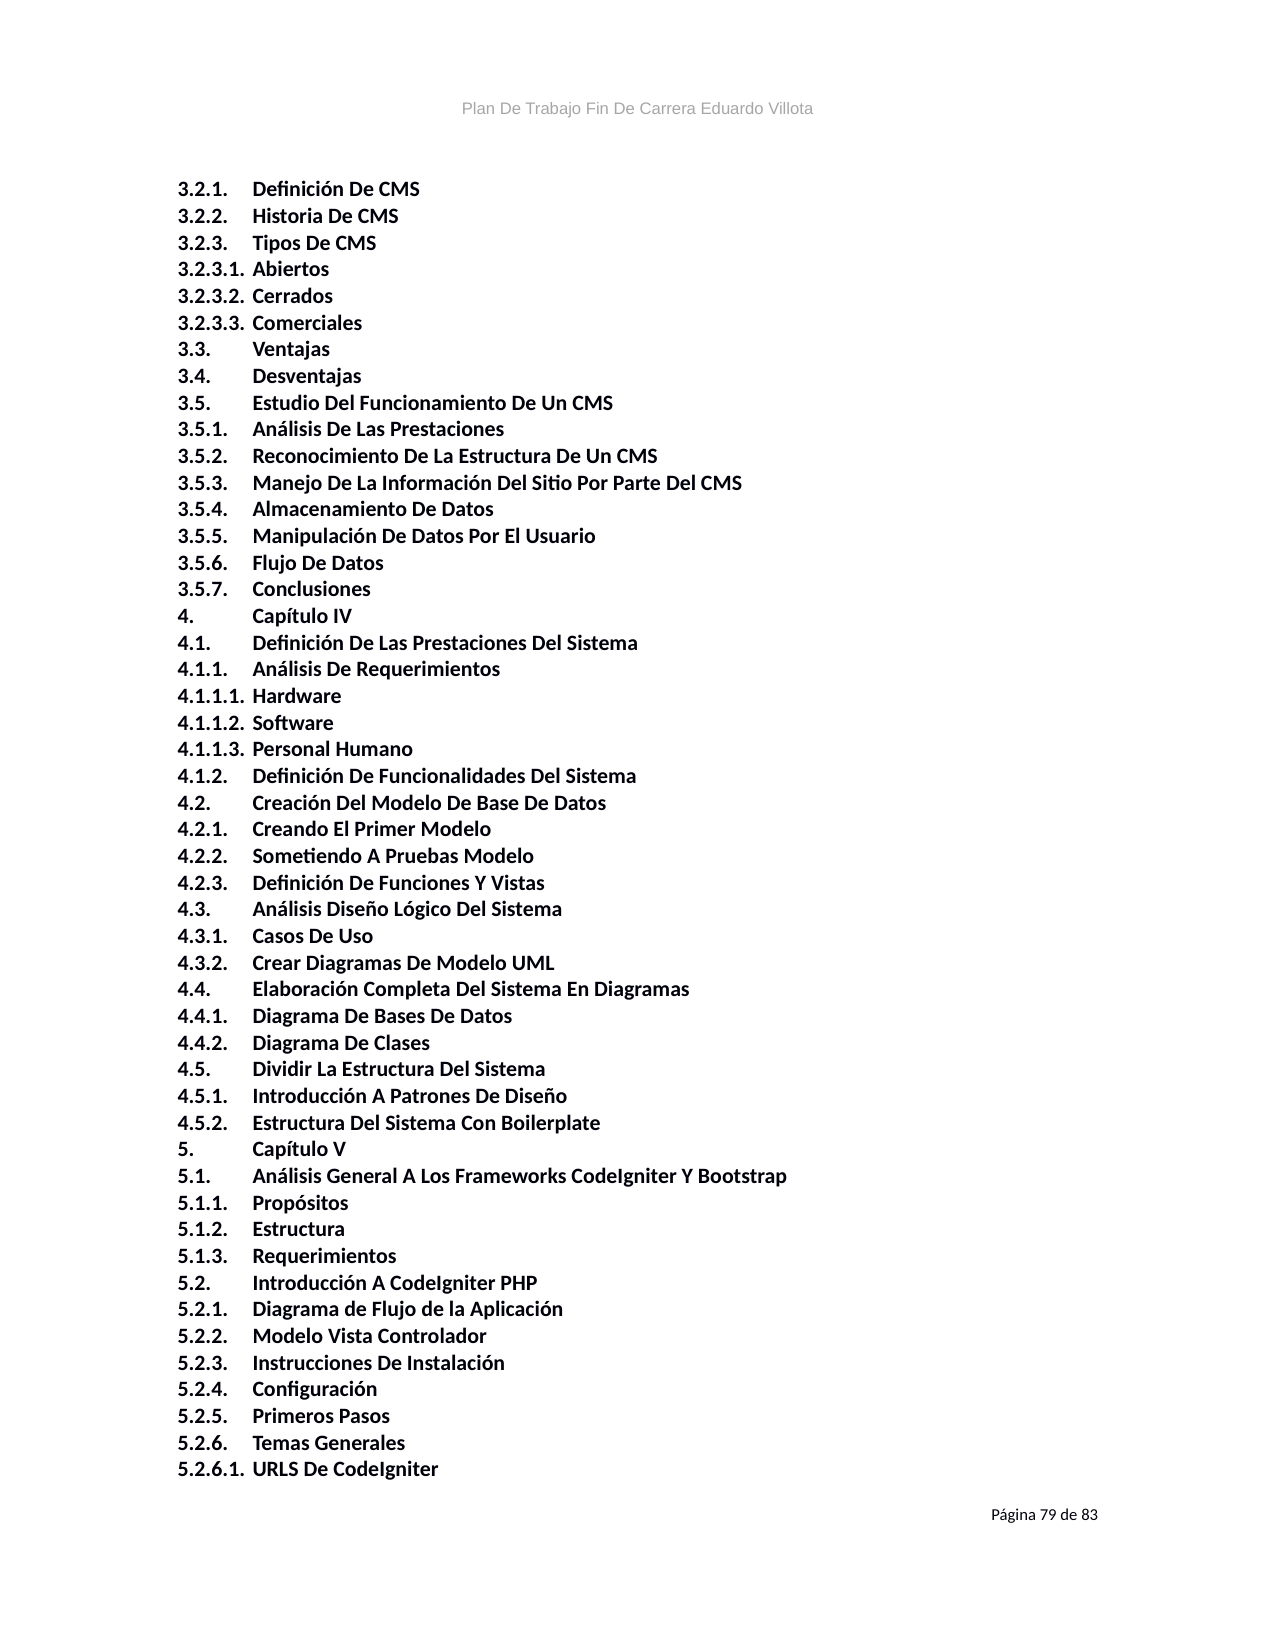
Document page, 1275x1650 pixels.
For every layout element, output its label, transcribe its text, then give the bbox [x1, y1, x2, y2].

text 5.2.2. Modelo Vista Controlador [177, 1322, 1098, 1349]
text 5.2.3. Instrucciones De Instalación [177, 1349, 1098, 1376]
text 4.3. Análisis Diseño Lógico Del Sistema [177, 896, 1098, 922]
text 3.5. Estudio Del Funcionamiento De Un CMS [177, 389, 1098, 416]
text 3.5.1. Análisis De Las Prestaciones [177, 416, 1098, 442]
text 5.1.2. Estructura [177, 1216, 1098, 1242]
text 5.1.3. Requerimientos [177, 1242, 1098, 1269]
text 4.3.2. Crear Diagramas De Modelo UML [177, 949, 1098, 976]
text 4.1.1.1. Hardware [177, 682, 1098, 709]
text 4.2.3. Definición De Funciones Y Vistas [177, 869, 1098, 896]
text 4.4. Elaboración Completa Del Sistema En Diagramas [177, 976, 1098, 1002]
text 4.1.1.2. Software [177, 709, 1098, 736]
text 3.5.6. Flujo De Datos [177, 549, 1098, 576]
text 4.1.1.3. Personal Humano [177, 736, 1098, 762]
text 4.2.1. Creando El Primer Modelo [177, 816, 1098, 842]
text 3.2.3.3. Comerciales [177, 309, 1098, 336]
text 4.3.1. Casos De Uso [177, 922, 1098, 949]
text 5.2.5. Primeros Pasos [177, 1402, 1098, 1429]
text 5.1.1. Propósitos [177, 1189, 1098, 1216]
text 5. Capítulo V [177, 1136, 1098, 1162]
text 3.5.2. Reconocimiento De La Estructura De Un CMS [177, 442, 1098, 469]
text 3.2.3.2. Cerrados [177, 282, 1098, 309]
text 3.3. Ventajas [177, 336, 1098, 362]
text 3.5.5. Manipulación De Datos Por El Usuario [177, 522, 1098, 549]
text 3.5.3. Manejo De La Información Del Sitio Por Parte Del CMS [177, 469, 1098, 496]
text 4.2. Creación Del Modelo De Base De Datos [177, 789, 1098, 816]
text 4.5.1. Introducción A Patrones De Diseño [177, 1082, 1098, 1109]
text 4.1.2. Definición De Funcionalidades Del Sistema [177, 762, 1098, 789]
text 3.2.3. Tipos De CMS [177, 229, 1098, 256]
text 5.2.1. Diagrama de Flujo de la Aplicación [177, 1296, 1098, 1322]
text 3.5.4. Almacenamiento De Datos [177, 496, 1098, 522]
text 4.5. Dividir La Estructura Del Sistema [177, 1056, 1098, 1082]
text 5.1. Análisis General A Los Frameworks CodeIgniter Y Bootstrap [177, 1162, 1098, 1189]
text 5.2.4. Configuración [177, 1376, 1098, 1402]
text 5.2. Introducción A CodeIgniter PHP [177, 1269, 1098, 1296]
text 4. Capítulo IV [177, 602, 1098, 629]
text 3.2.3.1. Abiertos [177, 256, 1098, 282]
text 3.5.7. Conclusiones [177, 576, 1098, 602]
text 4.4.2. Diagrama De Clases [177, 1029, 1098, 1056]
text 5.2.6.1. URLS De CodeIgniter [177, 1456, 1098, 1482]
text 3.4. Desventajas [177, 362, 1098, 389]
text 4.1. Definición De Las Prestaciones Del Sistema [177, 629, 1098, 656]
text 3.2.2. Historia De CMS [177, 202, 1098, 229]
text 4.5.2. Estructura Del Sistema Con Boilerplate [177, 1109, 1098, 1136]
text 3.2.1. Definición De CMS [177, 176, 1098, 202]
text 5.2.6. Temas Generales [177, 1429, 1098, 1456]
text 4.4.1. Diagrama De Bases De Datos [177, 1002, 1098, 1029]
text 4.2.2. Sometiendo A Pruebas Modelo [177, 842, 1098, 869]
text 4.1.1. Análisis De Requerimientos [177, 656, 1098, 682]
